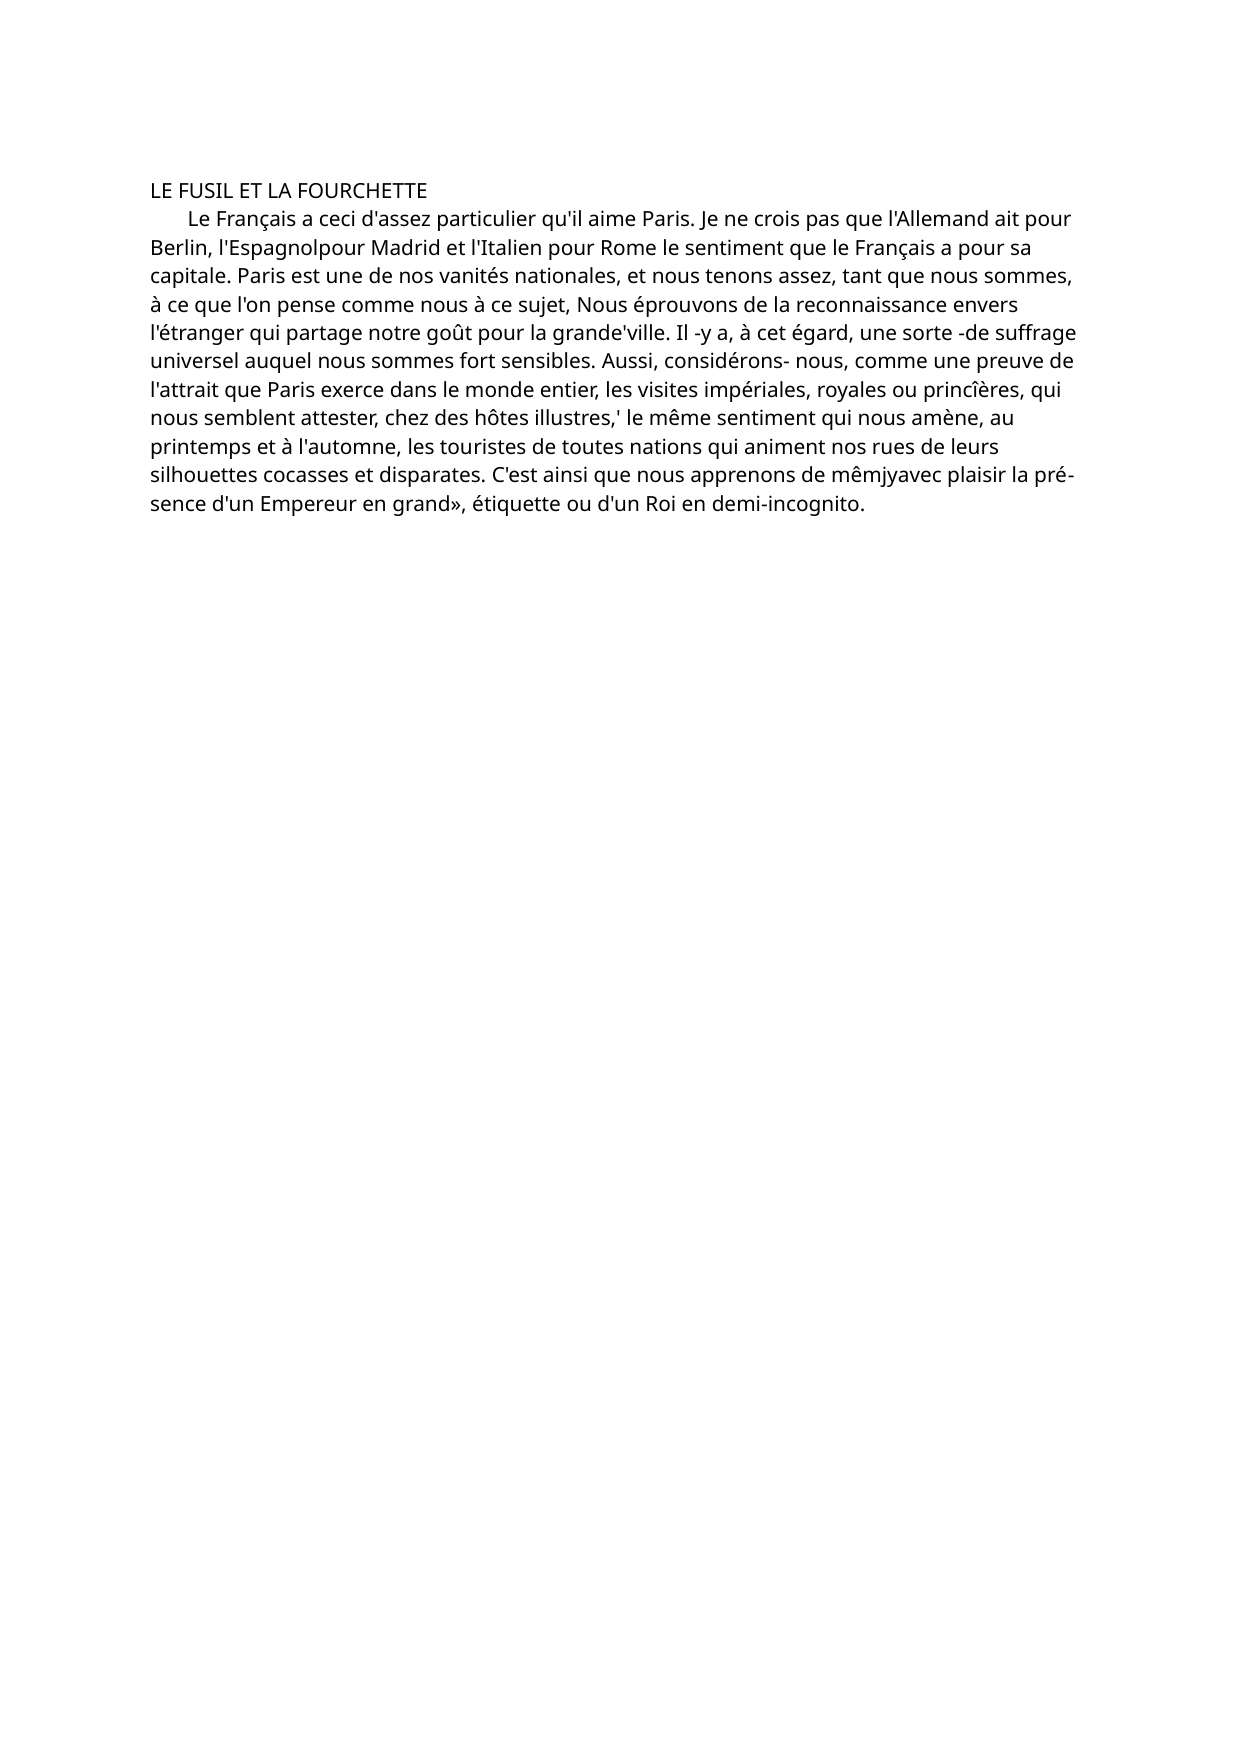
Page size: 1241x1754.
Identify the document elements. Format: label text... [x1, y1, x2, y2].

text Le Français a ceci d'assez particulier qu'il aime Paris. Je ne crois pas que l'Allemand ait pour Ber­lin, l'Espagnolpour Madrid et l'Italien pour Rome le sentiment que le Français a pour sa capitale. Paris est une de nos vanités nationales, et nous tenons assez, tant que nous sommes, à ce que l'on pense comme nous à ce sujet, Nous éprou­vons de la reconnaissance envers l'étranger qui partage notre goût pour la grande'ville. Il -y a, à cet égard, une sorte -de suffrage universel auquel nous sommes fort sensibles. Aussi, considérons- nous, comme une preuve de l'attrait que Paris exerce dans le monde entier, les visites impériales, royales ou princîères, qui nous semblent attester, chez des hôtes illustres,' le même sentiment qui nous amène, au printemps et à l'automne, les tou­ristes de toutes nations qui animent nos rues de leurs silhouettes cocasses et disparates. C'est ainsi que nous apprenons de mêmjyavec plaisir la pré­sence d'un Empereur en grand», étiquette ou d'un Roi en demi-incognito. [150, 204, 1090, 517]
text LE FUSIL ET LA FOURCHETTE [150, 176, 1090, 204]
